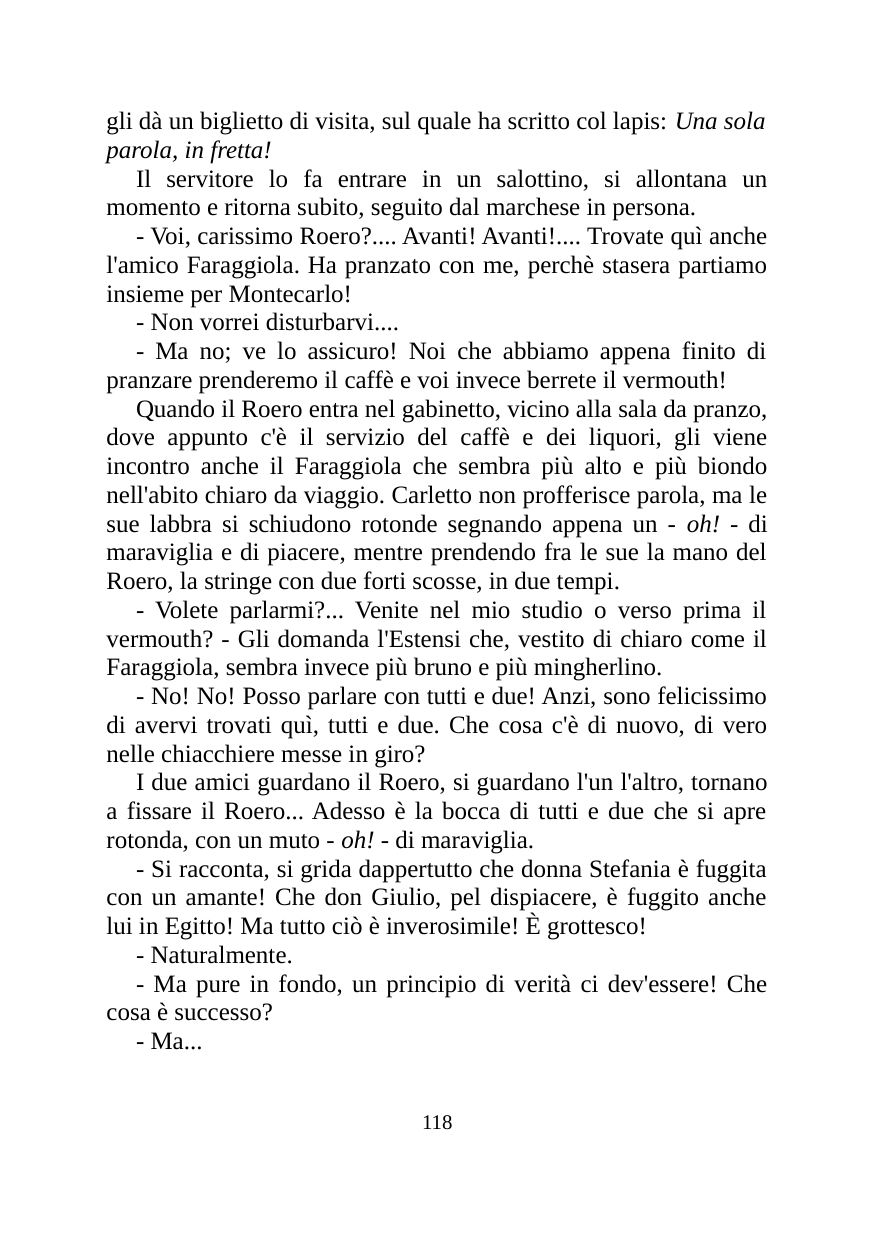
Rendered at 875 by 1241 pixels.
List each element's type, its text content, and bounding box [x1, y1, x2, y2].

text Quando il Roero entra nel gabinetto, vicino alla sala da pranzo, dove appunto c'è il servizio del caffè e dei liquori, gli viene incontro anche il Faraggiola che sembra più alto e più biondo nell'abito chiaro da viaggio. Carletto non profferisce parola, ma le sue labbra si schiudono rotonde segnando appena un - oh! - di maraviglia e di piacere, mentre prendendo fra le sue la mano del Roero, la stringe con due forti scosse, in due tempi. [106, 394, 768, 595]
text - Ma... [106, 1026, 768, 1055]
text - Naturalmente. [106, 940, 768, 969]
text - Non vorrei disturbarvi.... [106, 307, 768, 336]
text - Ma no; ve lo assicuro! Noi che abbiamo appena finito di pranzare prenderemo il caffè e voi invece berrete il vermouth! [106, 336, 768, 394]
text - Si racconta, si grida dappertutto che donna Stefania è fuggita con un amante! Che don Giulio, pel dispiacere, è fuggito anche lui in Egitto! Ma tutto ciò è inverosimile! È grottesco! [106, 854, 768, 940]
text - No! No! Posso parlare con tutti e due! Anzi, sono felicissimo di avervi trovati quì, tutti e due. Che cosa c'è di nuovo, di vero nelle chiacchiere messe in giro? [106, 681, 768, 767]
text - Voi, carissimo Roero?.... Avanti! Avanti!.... Trovate quì anche l'amico Faraggiola. Ha pranzato con me, perchè stasera partiamo insieme per Montecarlo! [106, 221, 768, 307]
text - Ma pure in fondo, un principio di verità ci dev'essere! Che cosa è successo? [106, 969, 768, 1026]
text gli dà un biglietto di visita, sul quale ha scritto col lapis: Una sola parola, in fretta! [106, 106, 768, 164]
text - Volete parlarmi?... Venite nel mio studio o verso prima il vermouth? - Gli domanda l'Estensi che, vestito di chiaro come il Faraggiola, sembra invece più bruno e più mingherlino. [106, 595, 768, 681]
text I due amici guardano il Roero, si guardano l'un l'altro, tornano a fissare il Roero... Adesso è la bocca di tutti e due che si apre rotonda, con un muto - oh! - di maraviglia. [106, 767, 768, 854]
text Il servitore lo fa entrare in un salottino, si allontana un momento e ritorna subito, seguito dal marchese in persona. [106, 164, 768, 221]
